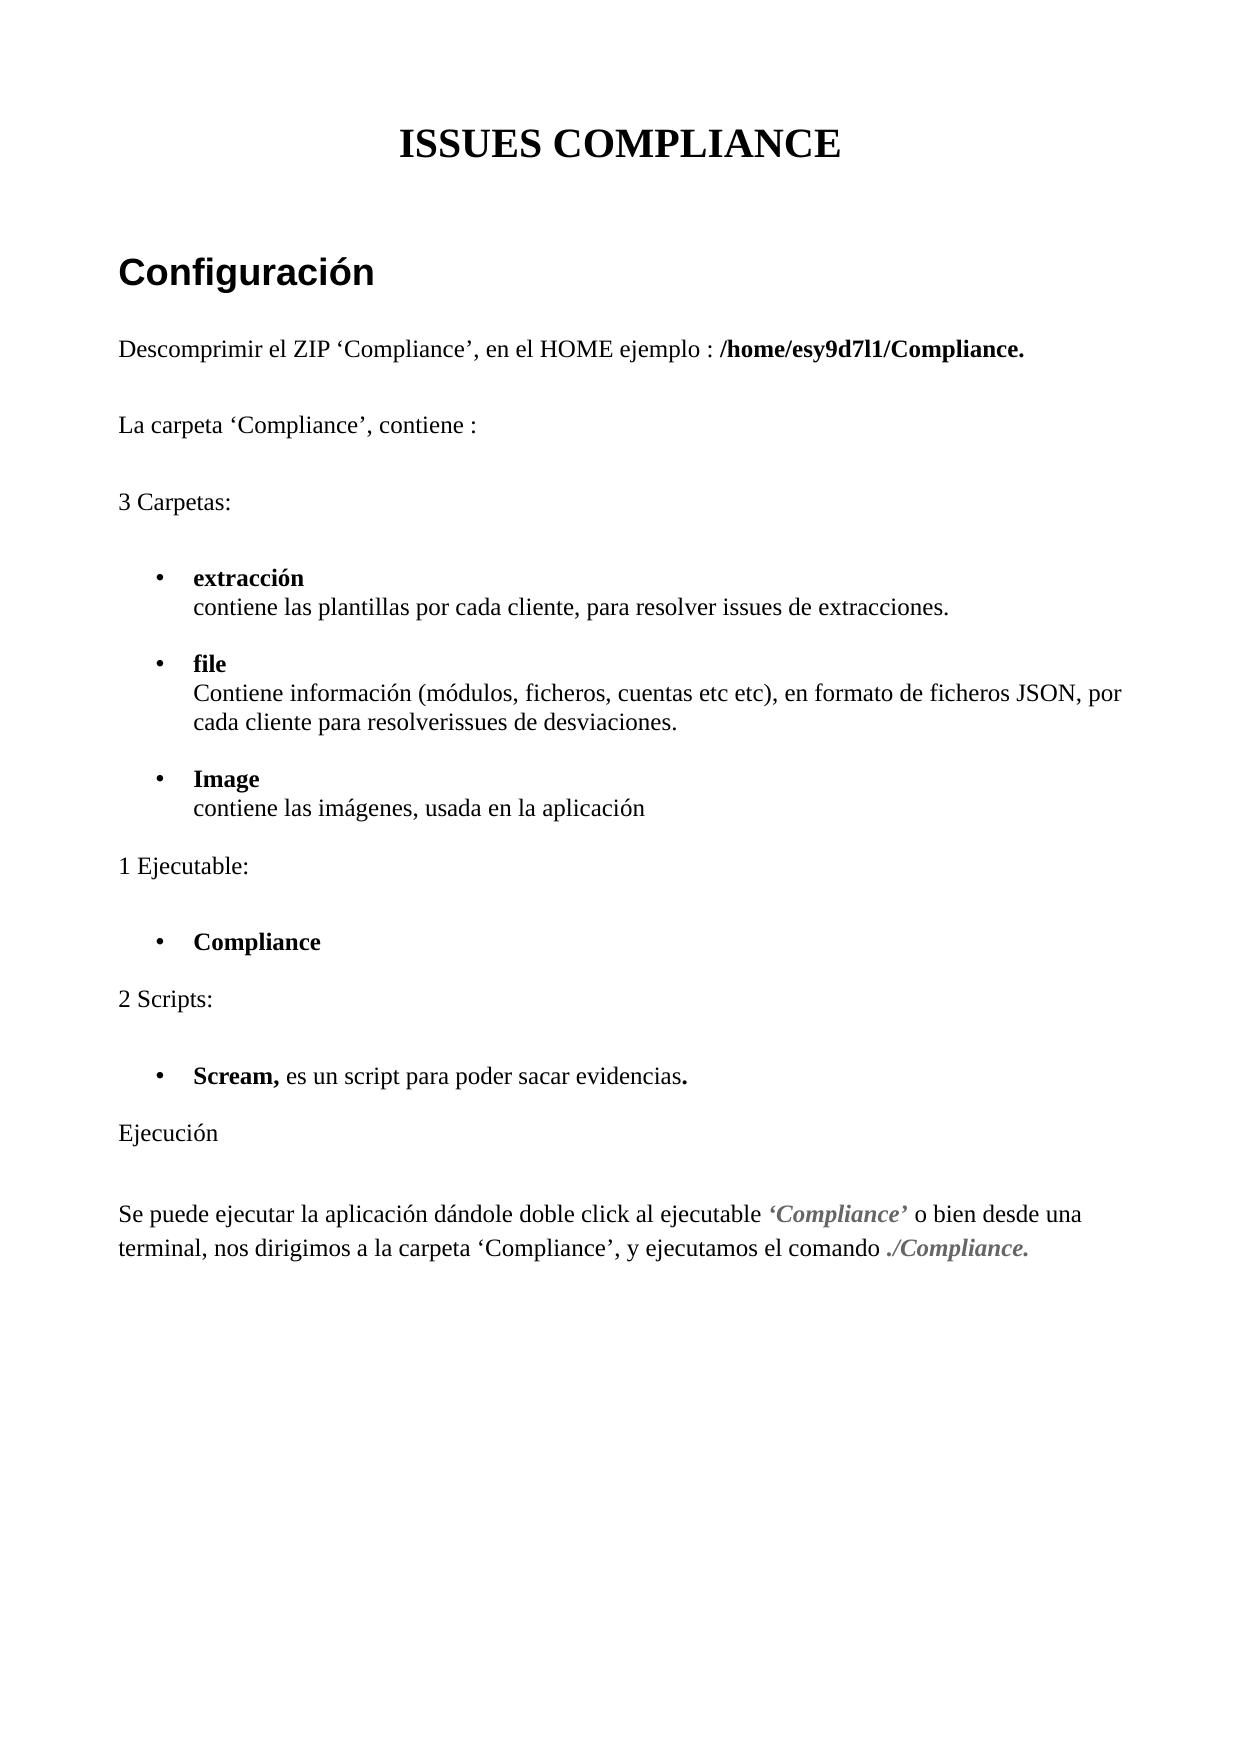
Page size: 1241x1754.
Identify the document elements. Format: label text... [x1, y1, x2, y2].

text 2 Scripts: [118, 984, 1122, 1013]
text 3 Carpetas: [118, 487, 1122, 516]
list extracción [156, 563, 1122, 592]
text La carpeta ‘Compliance’, contiene : [118, 411, 1122, 439]
list contiene las plantillas por cada cliente, para resolver issues de extracciones. [156, 592, 1122, 621]
list Image [156, 764, 1122, 793]
list contiene las imágenes, usada en la aplicación [156, 793, 1122, 822]
list file [156, 649, 1122, 678]
text 1 Ejecutable: [118, 851, 1122, 879]
list Scream, es un script para poder sacar evidencias. [156, 1061, 1122, 1090]
text Ejecución [118, 1118, 1122, 1147]
list Contiene información (módulos, ficheros, cuentas etc etc), en formato de ficheros JSON, por cada cliente para resolverissues de desviaciones. [156, 678, 1122, 736]
text Descomprimir el ZIP ‘Compliance’, en el HOME ejemplo : /home/esy9d7l1/Compliance. [118, 334, 1122, 363]
text Se puede ejecutar la aplicación dándole doble click al ejecutable ‘Compliance’ o bien desde una terminal, nos dirigimos a la carpeta ‘Compliance’, y ejecutamos el comando ./Compliance. [118, 1199, 1122, 1261]
list Compliance [156, 927, 1122, 956]
subtitle Configuración [118, 249, 1122, 293]
